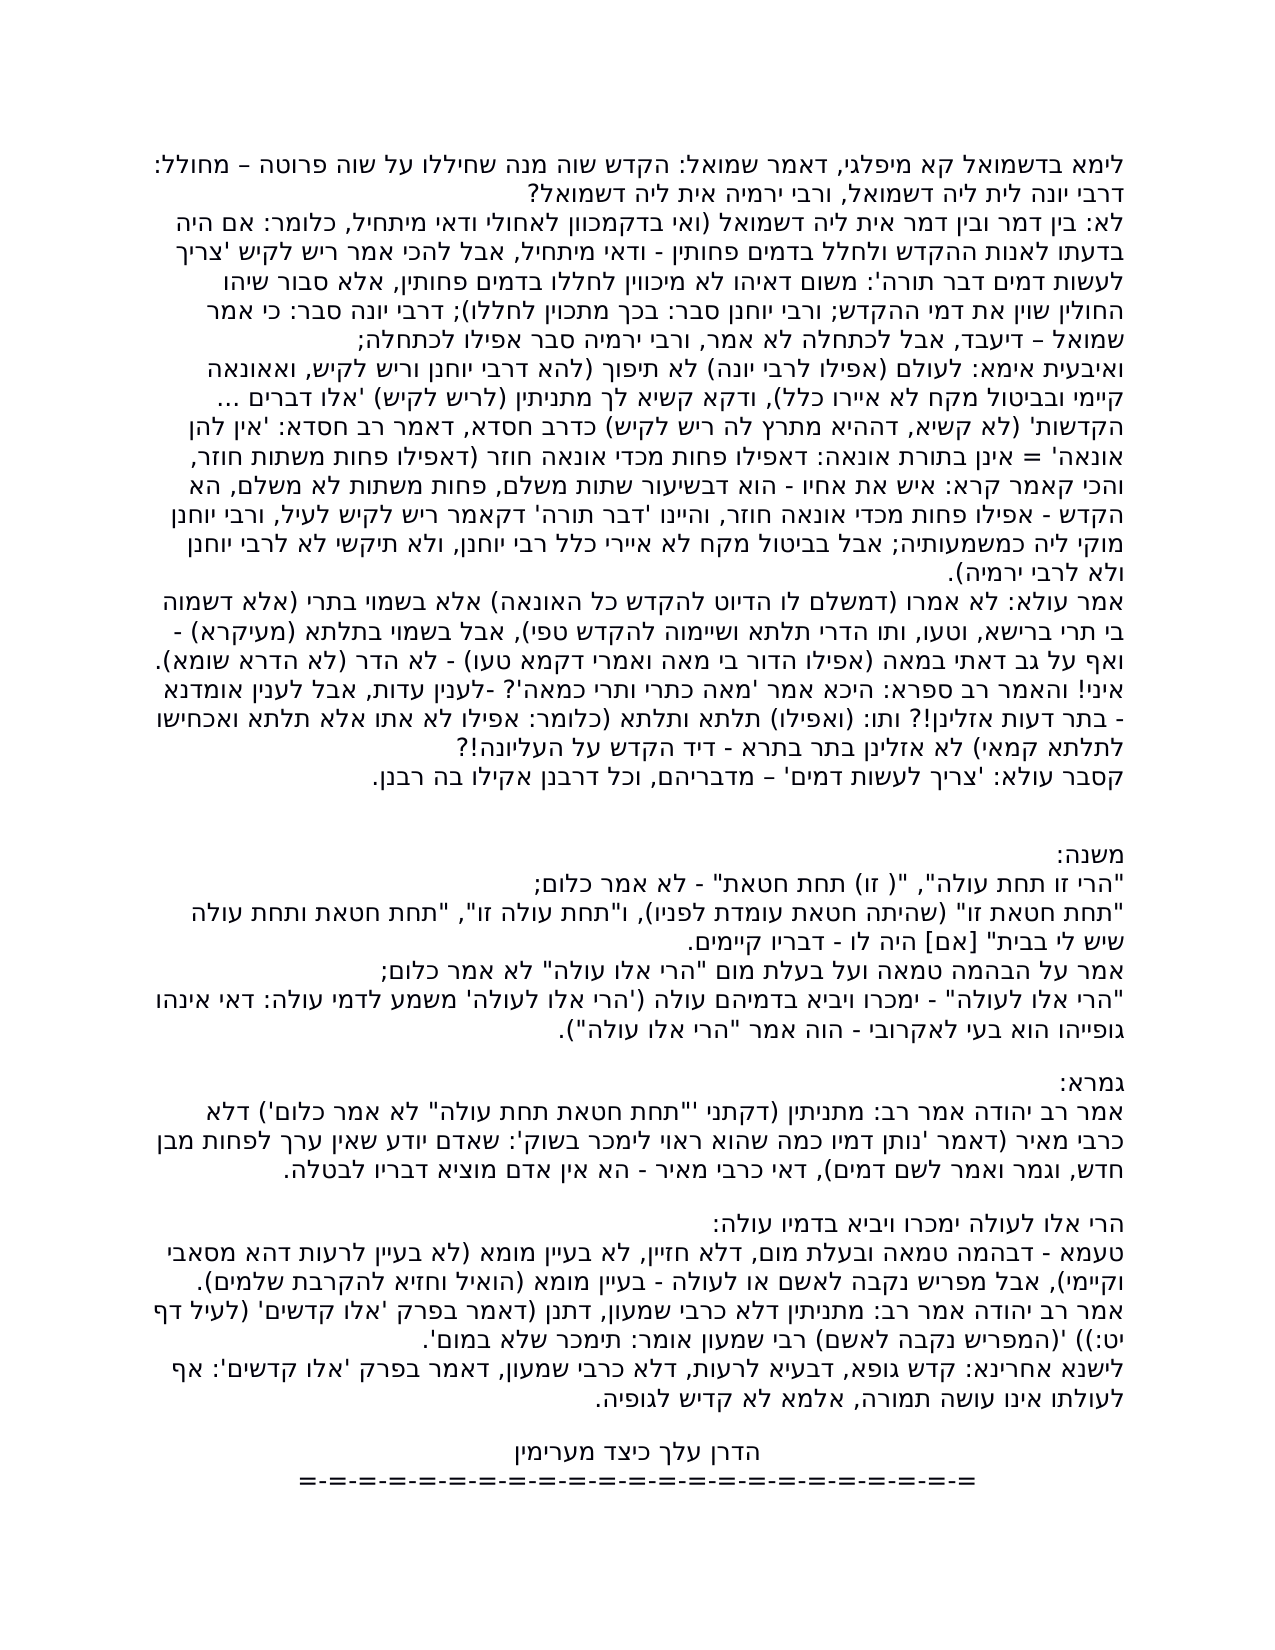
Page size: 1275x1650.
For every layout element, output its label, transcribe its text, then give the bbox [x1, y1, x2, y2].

text איני! והאמר רב ספרא: היכא אמר 'מאה כתרי ותרי כמאה'? -לענין עדות, אבל לענין אומדנא - בתר דעות אזלינן!? ותו: (ואפילו) תלתא ותלתא (כלומר: אפילו לא אתו אלא תלתא ואכחישו לתלתא קמאי) לא אזלינן בתר בתרא - דיד הקדש על העליונה!? [150, 675, 1125, 762]
text "הרי זו תחת עולה", "( זו) תחת חטאת" - לא אמר כלום; [150, 869, 1125, 898]
text =-=-=-=-=-=-=-=-=-=-=-=-=-=-=-=-=-=-=-=-=-=-= [150, 1466, 1125, 1495]
text אמר על הבהמה טמאה ועל בעלת מום "הרי אלו עולה" לא אמר כלום; [150, 956, 1125, 986]
text משנה: [150, 840, 1125, 869]
text גמרא: [150, 1068, 1125, 1097]
text קסבר עולא: 'צריך לעשות דמים' – מדבריהם, וכל דרבנן אקילו בה רבנן. [150, 762, 1125, 792]
text "הרי אלו לעולה" - ימכרו ויביא בדמיהם עולה ('הרי אלו לעולה' משמע לדמי עולה: דאי אינהו גופייהו הוא בעי לאקרובי - הוה אמר "הרי אלו עולה"). [150, 986, 1125, 1044]
text טעמא - דבהמה טמאה ובעלת מום, דלא חזיין, לא בעיין מומא (לא בעיין לרעות דהא מסאבי וקיימי), אבל מפריש נקבה לאשם או לעולה - בעיין מומא (הואיל וחזיא להקרבת שלמים). [150, 1238, 1125, 1296]
text הרי אלו לעולה ימכרו ויביא בדמיו עולה: [150, 1209, 1125, 1238]
text אמר רב יהודה אמר רב: מתניתין דלא כרבי שמעון, דתנן (דאמר בפרק 'אלו קדשים' (לעיל דף יט:)) '(המפריש נקבה לאשם) רבי שמעון אומר: תימכר שלא במום'. [150, 1296, 1125, 1354]
text לימא בדשמואל קא מיפלגי, דאמר שמואל: הקדש שוה מנה שחיללו על שוה פרוטה – מחולל: דרבי יונה לית ליה דשמואל, ורבי ירמיה אית ליה דשמואל? [150, 150, 1125, 208]
text אמר עולא: לא אמרו (דמשלם לו הדיוט להקדש כל האונאה) אלא בשמוי בתרי (אלא דשמוה בי תרי ברישא, וטעו, ותו הדרי תלתא ושיימוה להקדש טפי), אבל בשמוי בתלתא (מעיקרא) - ואף על גב דאתי במאה (אפילו הדור בי מאה ואמרי דקמא טעו) - לא הדר (לא הדרא שומא). [150, 587, 1125, 675]
text אמר רב יהודה אמר רב: מתניתין (דקתני '"תחת חטאת תחת עולה" לא אמר כלום') דלא כרבי מאיר (דאמר 'נותן דמיו כמה שהוא ראוי לימכר בשוק': שאדם יודע שאין ערך לפחות מבן חדש, וגמר ואמר לשם דמים), דאי כרבי מאיר - הא אין אדם מוציא דבריו לבטלה. [150, 1097, 1125, 1185]
text ואיבעית אימא: לעולם (אפילו לרבי יונה) לא תיפוך (להא דרבי יוחנן וריש לקיש, ואאונאה קיימי ובביטול מקח לא איירו כלל), ודקא קשיא לך מתניתין (לריש לקיש) 'אלו דברים ... הקדשות' (לא קשיא, דההיא מתרץ לה ריש לקיש) כדרב חסדא, דאמר רב חסדא: 'אין להן אונאה' = אינן בתורת אונאה: דאפילו פחות מכדי אונאה חוזר (דאפילו פחות משתות חוזר, והכי קאמר קרא: איש את אחיו - הוא דבשיעור שתות משלם, פחות משתות לא משלם, הא הקדש - אפילו פחות מכדי אונאה חוזר, והיינו 'דבר תורה' דקאמר ריש לקיש לעיל, ורבי יוחנן מוקי ליה כמשמעותיה; אבל בביטול מקח לא איירי כלל רבי יוחנן, ולא תיקשי לא לרבי יוחנן ולא לרבי ירמיה). [150, 354, 1125, 587]
text לישנא אחרינא: קדש גופא, דבעיא לרעות, דלא כרבי שמעון, דאמר בפרק 'אלו קדשים': אף לעולתו אינו עושה תמורה, אלמא לא קדיש לגופיה. [150, 1354, 1125, 1413]
text לא: בין דמר ובין דמר אית ליה דשמואל (ואי בדקמכוון לאחולי ודאי מיתחיל, כלומר: אם היה בדעתו לאנות ההקדש ולחלל בדמים פחותין - ודאי מיתחיל, אבל להכי אמר ריש לקיש 'צריך לעשות דמים דבר תורה': משום דאיהו לא מיכווין לחללו בדמים פחותין, אלא סבור שיהו החולין שוין את דמי ההקדש; ורבי יוחנן סבר: בכך מתכוין לחללו); דרבי יונה סבר: כי אמר שמואל – דיעבד, אבל לכתחלה לא אמר, ורבי ירמיה סבר אפילו לכתחלה; [150, 208, 1125, 354]
text הדרן עלך כיצד מערימין [150, 1437, 1125, 1466]
text "תחת חטאת זו" (שהיתה חטאת עומדת לפניו), ו"תחת עולה זו", "תחת חטאת ותחת עולה שיש לי בבית" [אם] היה לו - דבריו קיימים. [150, 898, 1125, 956]
